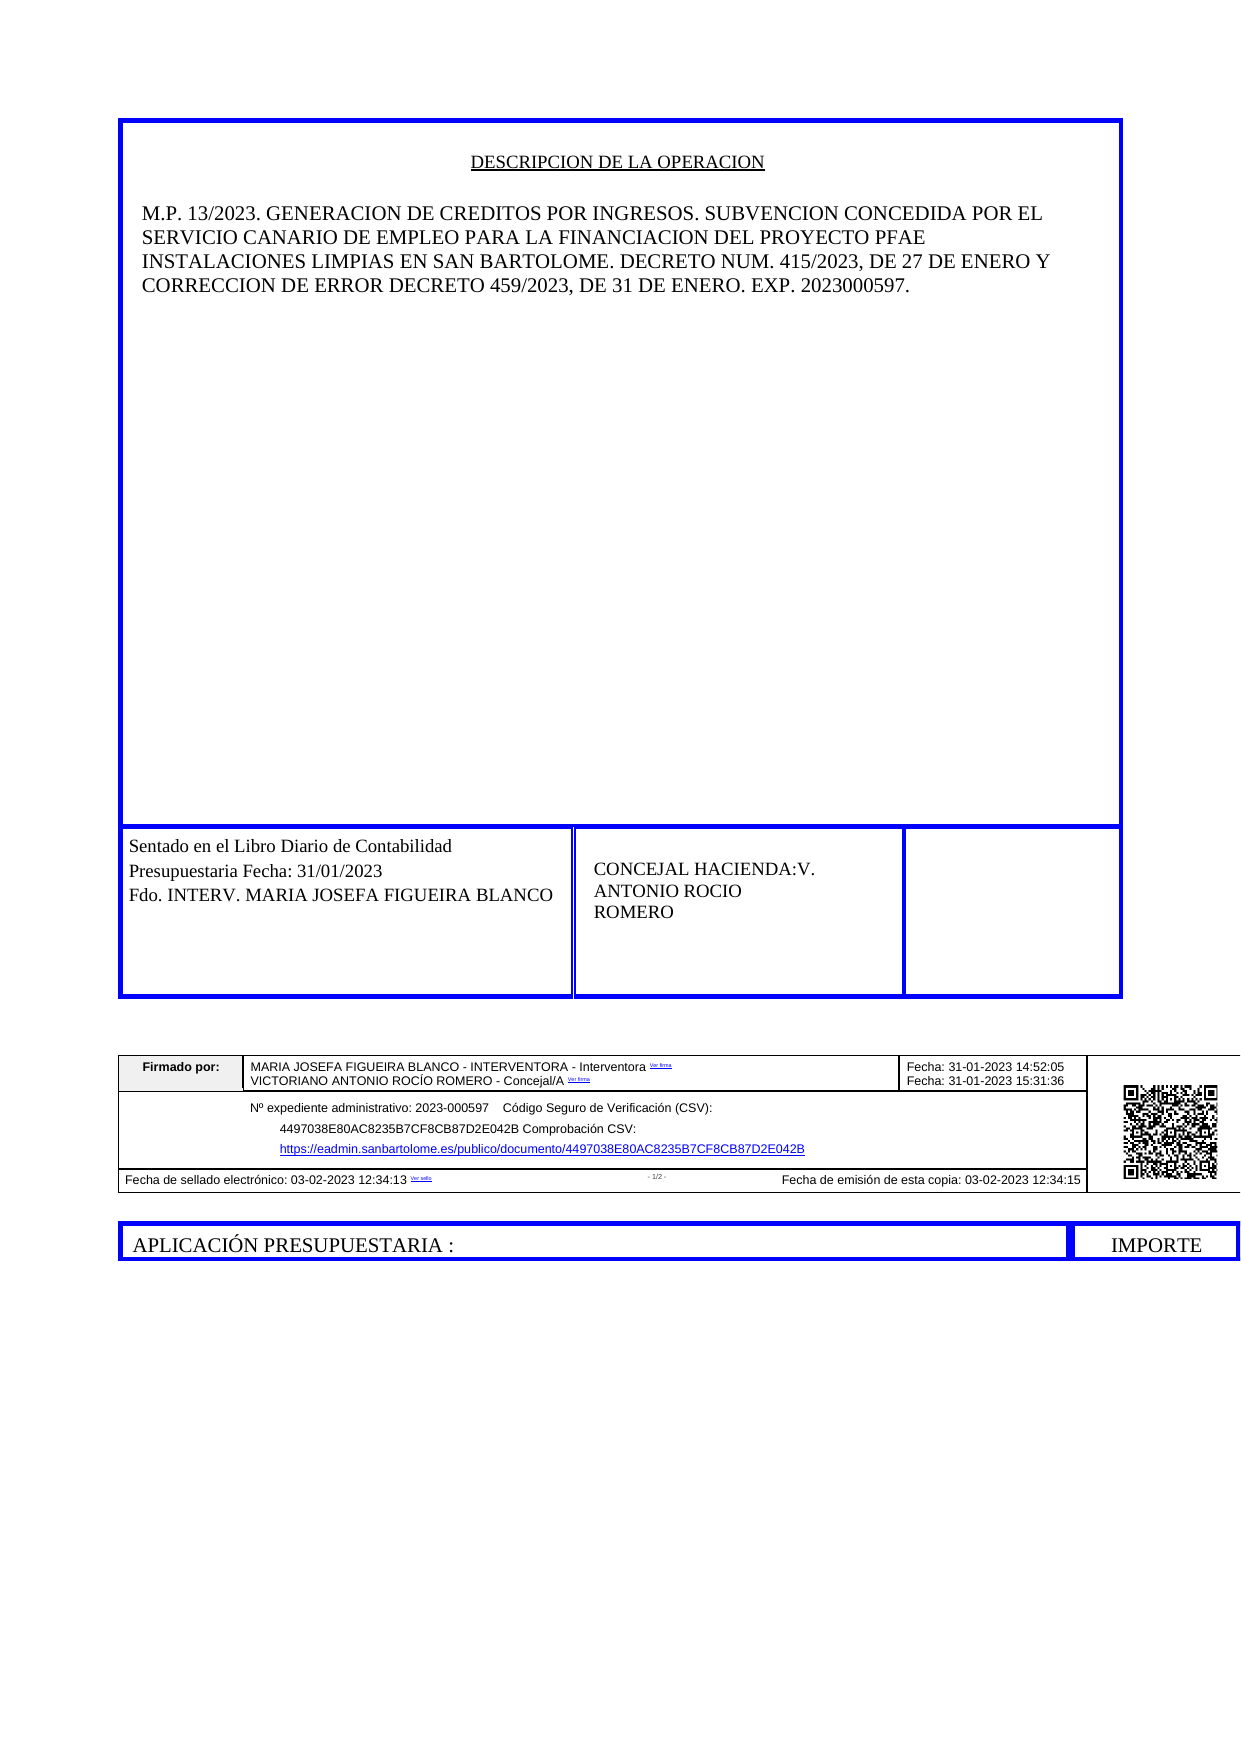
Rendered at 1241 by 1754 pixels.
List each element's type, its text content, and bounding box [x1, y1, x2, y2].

table_header Fecha: 31-01-2023 14:52:05 Fecha: 31-01-2023 15:31:36 [900, 1056, 1086, 1090]
table_header Firmado por: [119, 1056, 242, 1088]
table_cell Fecha de sellado electrónico: 03-02-2023 12:34:13 Ver sello - 1/2 - Fecha de emisión de esta copia: 03-02-2023 12:34:15 [119, 1170, 1086, 1192]
table_header MARIA JOSEFA FIGUEIRA BLANCO - INTERVENTORA - Interventora Ver firma VICTORIANO ANTONIO ROCÍO ROMERO - Concejal/A Ver firma [244, 1056, 898, 1090]
table_cell Nº expediente administrativo: 2023-000597 Código Seguro de Verificación (CSV): 4497038E80AC8235B7CF8CB87D2E042B Comprobación CSV: https://eadmin.sanbartolome.es/publico/documento/4497038E80AC8235B7CF8CB87D2E042B [119, 1092, 1086, 1168]
table_cell Sentado en el Libro Diario de Contabilidad Presupuestaria Fecha: 31/01/2023 Fdo. INTERV. MARIA JOSEFA FIGUEIRA BLANCO [123, 829, 571, 994]
table_cell [906, 829, 1119, 994]
table_header APLICACIÓN PRESUPUESTARIA : [123, 1226, 1066, 1257]
table_cell CONCEJAL HACIENDA:V. ANTONIO ROCIO ROMERO [576, 829, 902, 994]
table_header IMPORTE [1075, 1226, 1236, 1257]
table_cell DESCRIPCION DE LA OPERACION M.P. 13/2023. GENERACION DE CREDITOS POR INGRESOS. SUBVENCION CONCEDIDA POR EL SERVICIO CANARIO DE EMPLEO PARA LA FINANCIACION DEL PROYECTO PFAE INSTALACIONES LIMPIAS EN SAN BARTOLOME. DECRETO NUM. 415/2023, DE 27 DE ENERO Y CORRECCION DE ERROR DECRETO 459/2023, DE 31 DE ENERO. EXP. 2023000597. [123, 123, 1119, 824]
table_header [1088, 1056, 1240, 1192]
